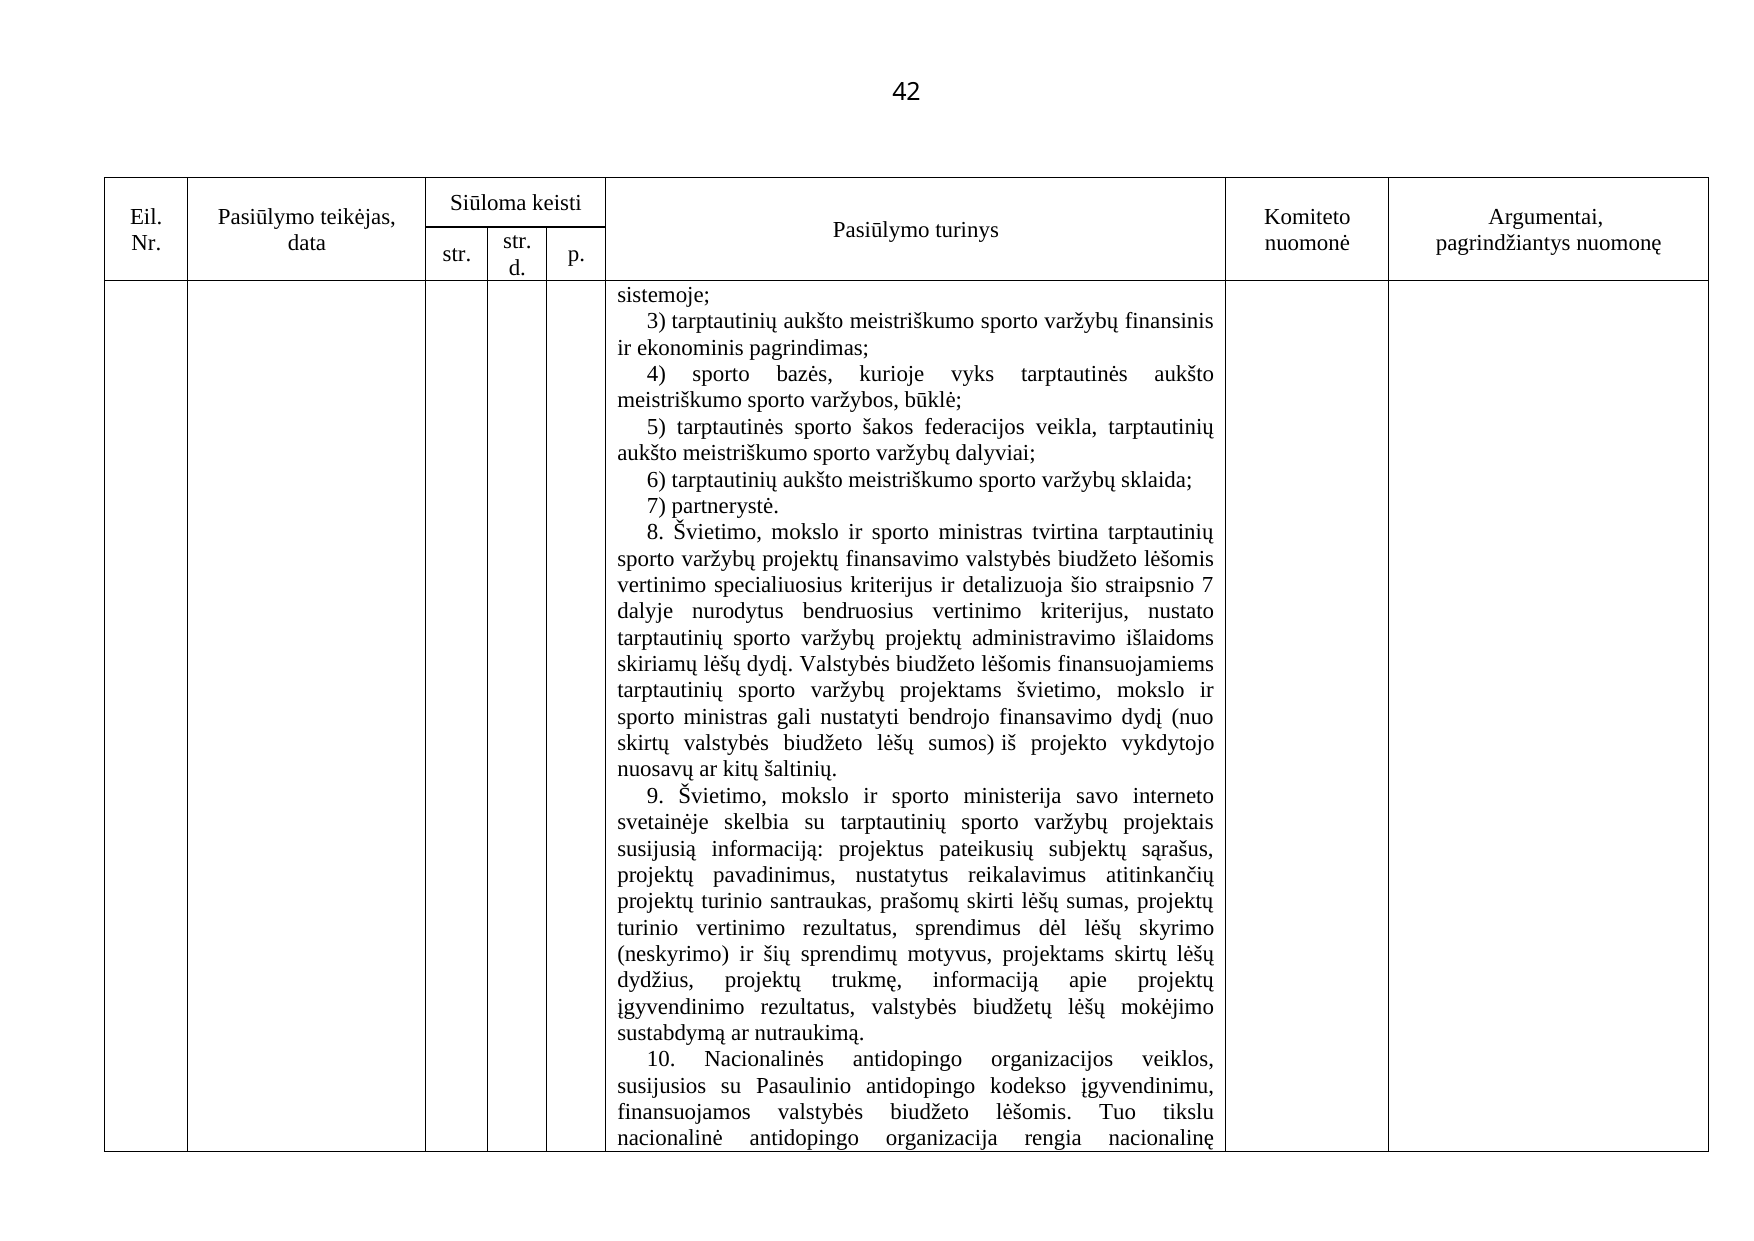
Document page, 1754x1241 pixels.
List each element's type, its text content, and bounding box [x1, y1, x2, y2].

table_cell p. [547, 228, 605, 280]
table_cell [547, 281, 605, 1151]
table_header Argumentai, pagrindžiantys nuomonę [1389, 178, 1708, 280]
table_cell [188, 281, 425, 1151]
table_header Pasiūlymo teikėjas, data [188, 178, 425, 280]
table_cell [105, 281, 187, 1151]
table_header Pasiūlymo turinys [606, 178, 1225, 280]
table_header Siūloma keisti [426, 178, 605, 226]
table_cell [426, 281, 487, 1151]
table_header Eil. Nr. [105, 178, 187, 280]
table_header Komiteto nuomonė [1226, 178, 1388, 280]
table_cell sistemoje; 3) tarptautinių aukšto meistriškumo sporto varžybų finansinis ir ekonominis pagrindimas; 4) sporto bazės, kurioje vyks tarptautinės aukšto meistriškumo sporto varžybos, būklė; 5) tarptautinės sporto šakos federacijos veikla, tarptautinių aukšto meistriškumo sporto varžybų dalyviai; 6) tarptautinių aukšto meistriškumo sporto varžybų sklaida; 7) partnerystė. 8. Švietimo, mokslo ir sporto ministras tvirtina tarptautinių sporto varžybų projektų finansavimo valstybės biudžeto lėšomis vertinimo specialiuosius kriterijus ir detalizuoja šio straipsnio 7 dalyje nurodytus bendruosius vertinimo kriterijus, nustato tarptautinių sporto varžybų projektų administravimo išlaidoms skiriamų lėšų dydį. Valstybės biudžeto lėšomis finansuojamiems tarptautinių sporto varžybų projektams švietimo, mokslo ir sporto ministras gali nustatyti bendrojo finansavimo dydį (nuo skirtų valstybės biudžeto lėšų sumos) iš projekto vykdytojo nuosavų ar kitų šaltinių. 9. Švietimo, mokslo ir sporto ministerija savo interneto svetainėje skelbia su tarptautinių sporto varžybų projektais susijusią informaciją: projektus pateikusių subjektų sąrašus, projektų pavadinimus, nustatytus reikalavimus atitinkančių projektų turinio santraukas, prašomų skirti lėšų sumas, projektų turinio vertinimo rezultatus, sprendimus dėl lėšų skyrimo (neskyrimo) ir šių sprendimų motyvus, projektams skirtų lėšų dydžius, projektų trukmę, informaciją apie projektų įgyvendinimo rezultatus, valstybės biudžetų lėšų mokėjimo sustabdymą ar nutraukimą. 10. Nacionalinės antidopingo organizacijos veiklos, susijusios su Pasaulinio antidopingo kodekso įgyvendinimu, finansuojamos valstybės biudžeto lėšomis. Tuo tikslu nacionalinė antidopingo organizacija rengia nacionalinę [606, 281, 1225, 1151]
table_cell [488, 281, 546, 1151]
table_cell [1226, 281, 1388, 1151]
table_cell [1389, 281, 1708, 1151]
table_cell str. [426, 228, 487, 280]
table_cell str. d. [488, 228, 546, 280]
